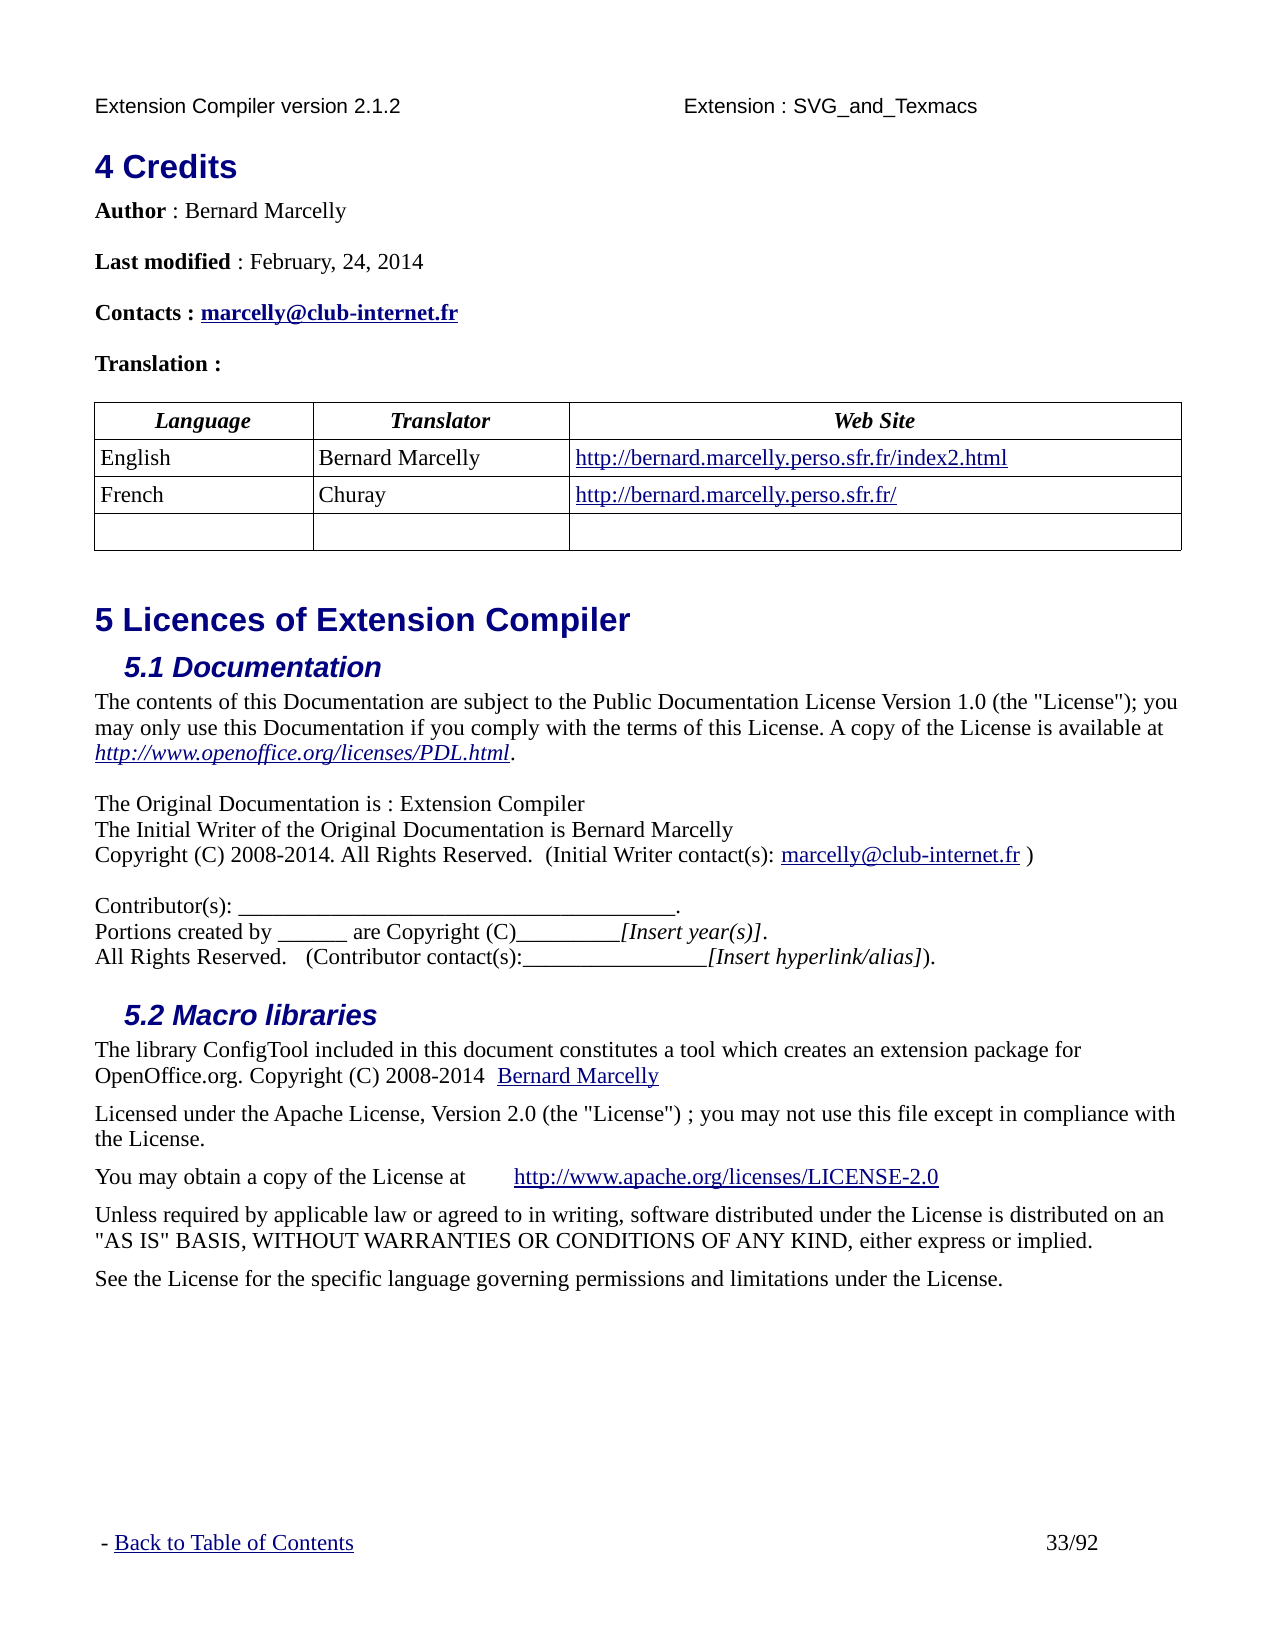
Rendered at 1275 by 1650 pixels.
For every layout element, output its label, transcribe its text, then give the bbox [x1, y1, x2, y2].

table_cell Churay [314, 477, 569, 513]
text Contributor(s): ______________________________________. [94, 893, 1181, 919]
text The contents of this Documentation are subject to the Public Documentation License Version 1.0 (the "License"); you may only use this Documentation if you comply with the terms of this License. A copy of the License is available at http://www.openoffice.org/licenses/PDL.html. [94, 689, 1181, 766]
text Contacts : marcelly@club-internet.fr [94, 299, 1181, 325]
table_cell French [95, 477, 313, 513]
text The library ConfigTool included in this document constitutes a tool which creates an extension package for OpenOffice.org. Copyright (C) 2008-2014 Bernard Marcelly [94, 1037, 1181, 1088]
table_header Language [95, 403, 313, 439]
text All Rights Reserved. (Contributor contact(s):________________[Insert hyperlink/alias]). [94, 944, 1181, 970]
subtitle Macro libraries [124, 999, 1181, 1031]
subtitle Credits [94, 147, 1181, 185]
subtitle Licences of Extension Compiler [94, 601, 1181, 638]
text You may obtain a copy of the License at http://www.apache.org/licenses/LICENSE-2.0 [94, 1164, 1181, 1190]
table_cell [570, 514, 1181, 550]
text The Initial Writer of the Original Documentation is Bernard Marcelly [94, 817, 1181, 842]
table_cell http://bernard.marcelly.perso.sfr.fr/index2.html [570, 440, 1181, 476]
text See the License for the specific language governing permissions and limitations under the License. [94, 1266, 1181, 1291]
subtitle Documentation [124, 651, 1181, 683]
table_cell English [95, 440, 313, 476]
text The Original Documentation is : Extension Compiler [94, 791, 1181, 817]
table_cell http://bernard.marcelly.perso.sfr.fr/ [570, 477, 1181, 513]
table_cell [314, 514, 569, 550]
text Unless required by applicable law or agreed to in writing, software distributed under the License is distributed on an "AS IS" BASIS, WITHOUT WARRANTIES OR CONDITIONS OF ANY KIND, either express or implied. [94, 1202, 1181, 1253]
table_cell [95, 514, 313, 550]
text Copyright (C) 2008-2014. All Rights Reserved. (Initial Writer contact(s): marcelly@club-internet.fr ) [94, 842, 1181, 868]
text Licensed under the Apache License, Version 2.0 (the "License") ; you may not use this file except in compliance with the License. [94, 1101, 1181, 1152]
text Last modified : February, 24, 2014 [94, 248, 1181, 274]
table_header Translator [314, 403, 569, 439]
text Translation : [94, 351, 1181, 376]
table_header Web Site [570, 403, 1181, 439]
text Author : Bernard Marcelly [94, 197, 1181, 223]
table_cell Bernard Marcelly [314, 440, 569, 476]
text Portions created by ______ are Copyright (C)_________[Insert year(s)]. [94, 919, 1181, 944]
